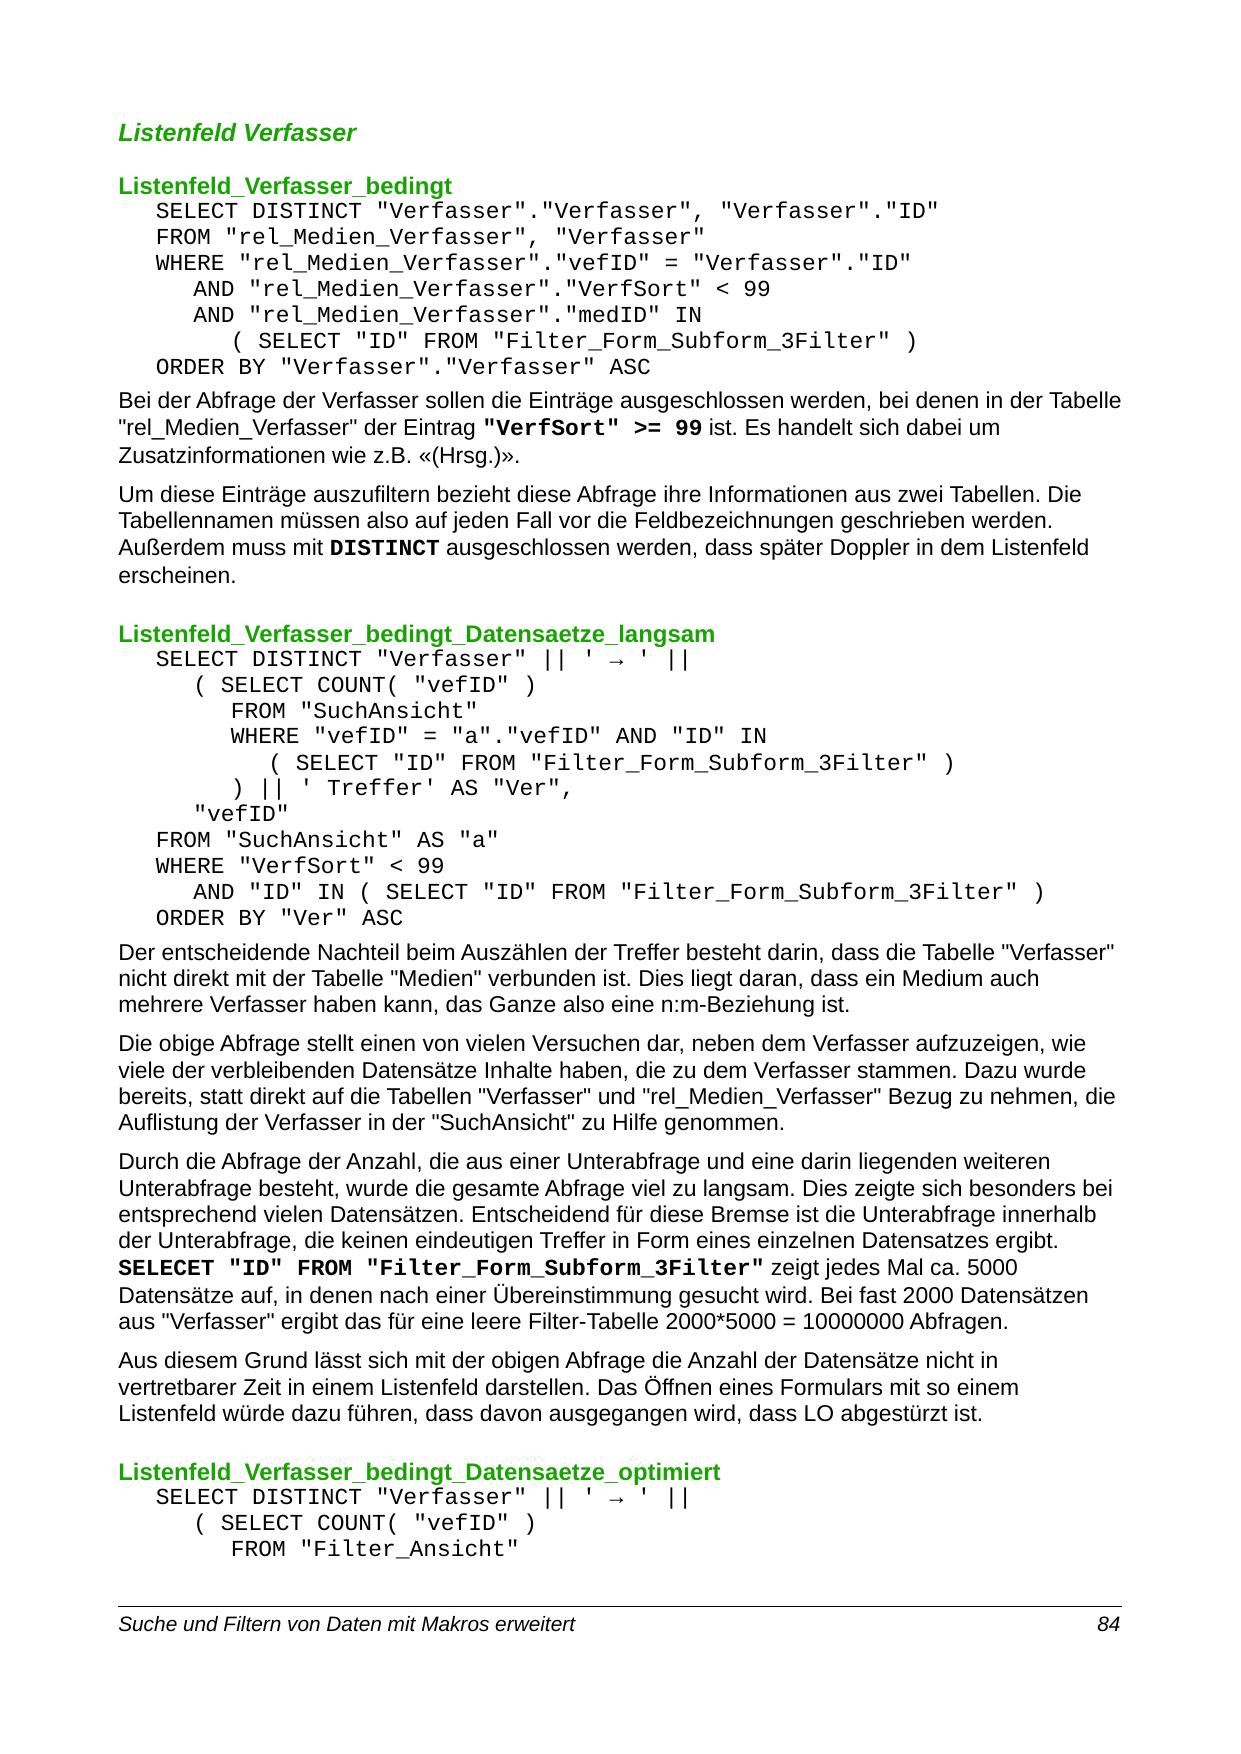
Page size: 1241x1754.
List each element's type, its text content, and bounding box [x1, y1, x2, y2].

subtitle Listenfeld Verfasser [118, 118, 1122, 147]
text Die obige Abfrage stellt einen von vielen Versuchen dar, neben dem Verfasser aufzuzeigen, wie viele der verbleibenden Datensätze Inhalte haben, die zu dem Verfasser stammen. Dazu wurde bereits, statt direkt auf die Tabellen "Verfasser" und "rel_Medien_Verfasser" Bezug zu nehmen, die Auflistung der Verfasser in der "SuchAnsicht" zu Hilfe genommen. [118, 1030, 1122, 1136]
text Durch die Abfrage der Anzahl, die aus einer Unterabfrage und eine darin liegenden weiteren Unterabfrage besteht, wurde die gesamte Abfrage viel zu langsam. Dies zeigte sich besonders bei entsprechend vielen Datensätzen. Entscheidend für diese Bremse ist die Unterabfrage innerhalb der Unterabfrage, die keinen eindeutigen Treffer in Form eines einzelnen Datensatzes ergibt. SELECET "ID" FROM "Filter_Form_Subform_3Filter" zeigt jedes Mal ca. 5000 Datensätze auf, in denen nach einer Übereinstimmung gesucht wird. Bei fast 2000 Datensätzen aus "Verfasser" ergibt das für eine leere Filter-Tabelle 2000*5000 = 10000000 Abfragen. [118, 1148, 1122, 1334]
text Aus diesem Grund lässt sich mit der obigen Abfrage die Anzahl der Datensätze nicht in vertretbarer Zeit in einem Listenfeld darstellen. Das Öffnen eines Formulars mit so einem Listenfeld würde dazu führen, dass davon ausgegangen wird, dass LO abgestürzt ist. [118, 1347, 1122, 1426]
text SELECT DISTINCT "Verfasser"."Verfasser", "Verfasser"."ID" FROM "rel_Medien_Verfasser", "Verfasser" WHERE "rel_Medien_Verfasser"."vefID" = "Verfasser"."ID" AND "rel_Medien_Verfasser"."VerfSort" < 99 AND "rel_Medien_Verfasser"."medID" IN ( SELECT "ID" FROM "Filter_Form_Subform_3Filter" ) ORDER BY "Verfasser"."Verfasser" ASC [156, 199, 1122, 381]
text Bei der Abfrage der Verfasser sollen die Einträge ausgeschlossen werden, bei denen in der Tabelle "rel_Medien_Verfasser" der Eintrag "VerfSort" >= 99 ist. Es handelt sich dabei um Zusatzinformationen wie z.B. «(Hrsg.)». [118, 387, 1122, 468]
text Um diese Einträge auszufiltern bezieht diese Abfrage ihre Informationen aus zwei Tabellen. Die Tabellennamen müssen also auf jeden Fall vor die Feldbezeichnungen geschrieben werden. Außerdem muss mit DISTINCT ausgeschlossen werden, dass später Doppler in dem Listenfeld erscheinen. [118, 481, 1122, 588]
subtitle Listenfeld_Verfasser_bedingt_Datensaetze_optimiert [118, 1457, 1122, 1485]
text Der entscheidende Nachteil beim Auszählen der Treffer besteht darin, dass die Tabelle "Verfasser" nicht direkt mit der Tabelle "Medien" verbunden ist. Dies liegt daran, dass ein Medium auch mehrere Verfasser haben kann, das Ganze also eine n:m-Beziehung ist. [118, 939, 1122, 1018]
text SELECT DISTINCT "Verfasser" || ' → ' || ( SELECT COUNT( "vefID" ) FROM "SuchAnsicht" WHERE "vefID" = "a"."vefID" AND "ID" IN ( SELECT "ID" FROM "Filter_Form_Subform_3Filter" ) ) || ' Treffer' AS "Ver", "vefID" FROM "SuchAnsicht" AS "a" WHERE "VerfSort" < 99 AND "ID" IN ( SELECT "ID" FROM "Filter_Form_Subform_3Filter" ) ORDER BY "Ver" ASC [156, 647, 1122, 932]
subtitle Listenfeld_Verfasser_bedingt [118, 172, 1122, 199]
text SELECT DISTINCT "Verfasser" || ' → ' || ( SELECT COUNT( "vefID" ) FROM "Filter_Ansicht" [156, 1485, 1122, 1563]
subtitle Listenfeld_Verfasser_bedingt_Datensaetze_langsam [118, 619, 1122, 647]
